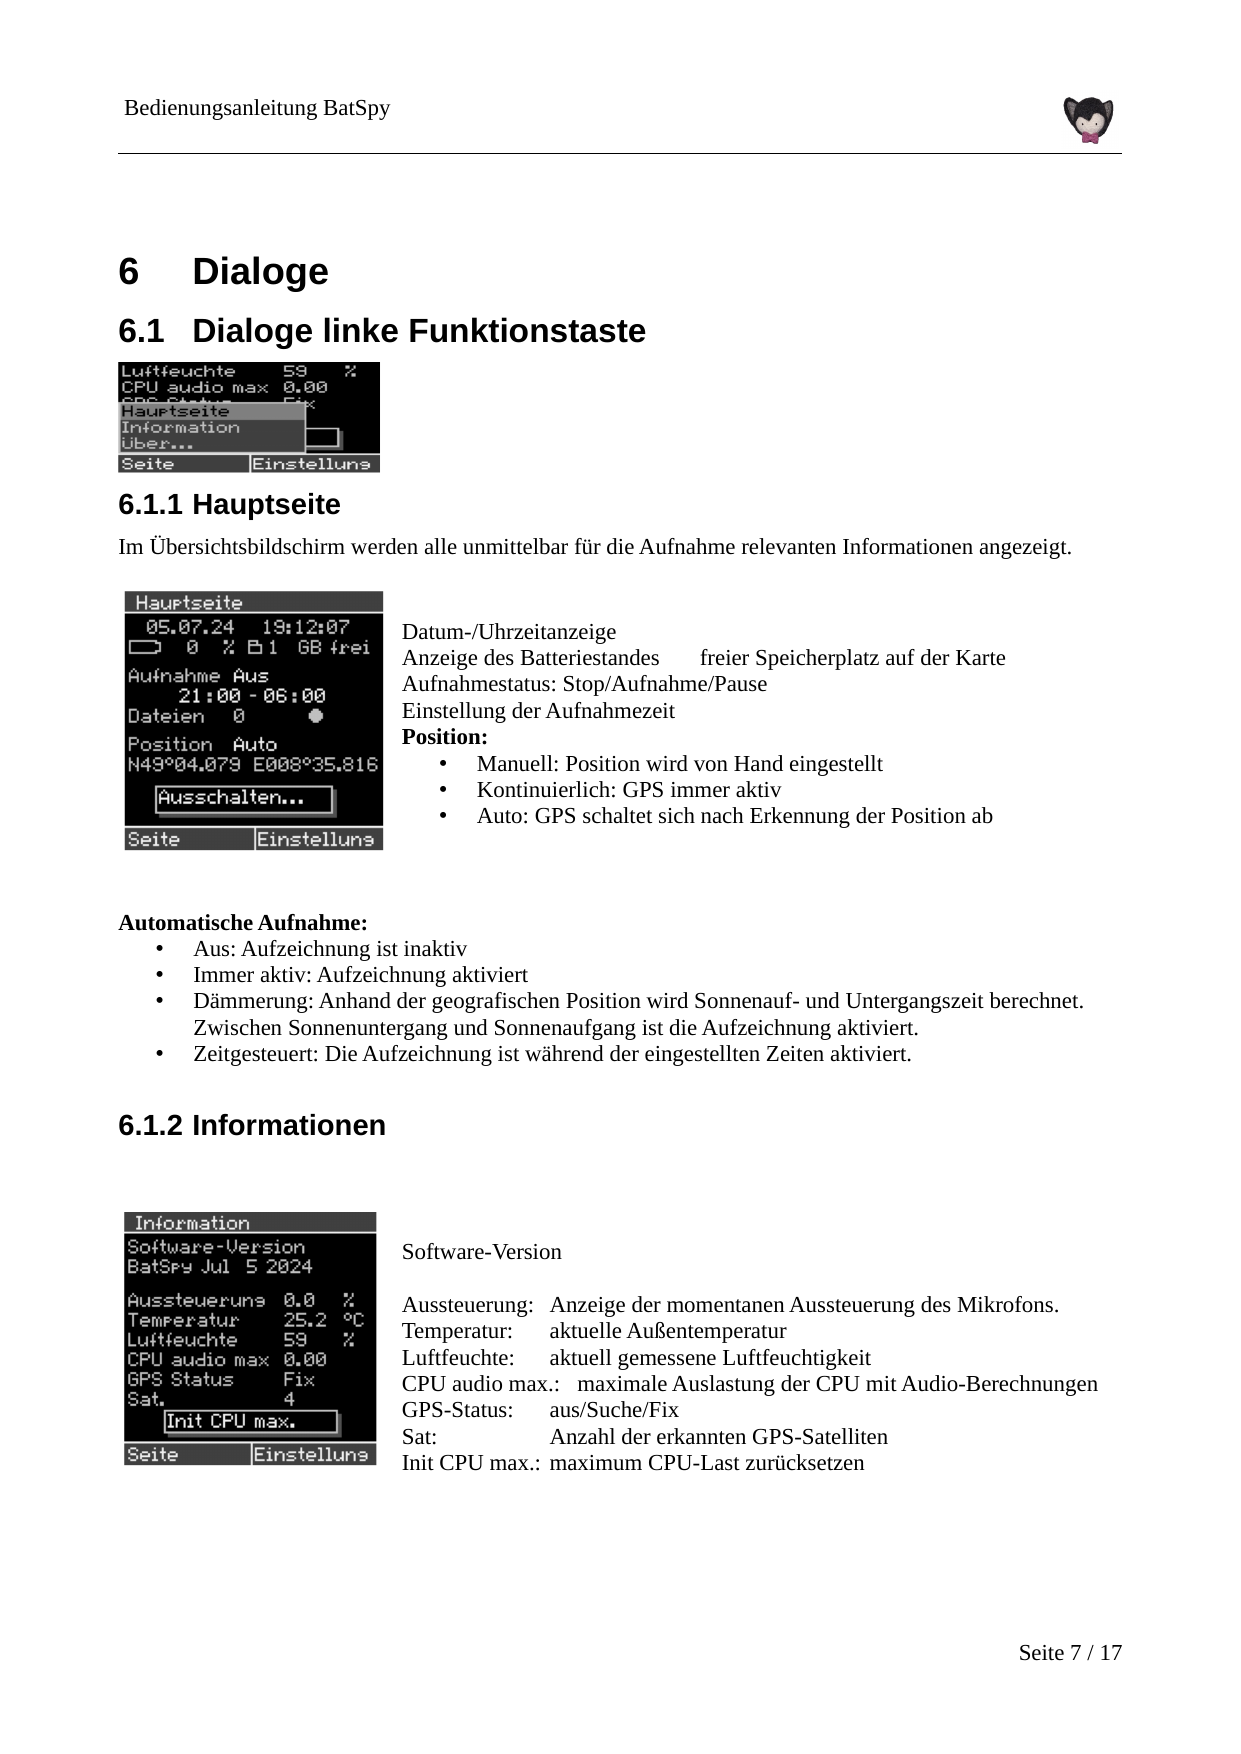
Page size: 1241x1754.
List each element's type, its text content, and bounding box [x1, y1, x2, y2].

subtitle Dialoge [118, 249, 1122, 293]
subtitle Dialoge linke Funktionstaste [118, 311, 1122, 350]
picture [118, 362, 381, 473]
picture [1061, 90, 1119, 149]
list Immer aktiv: Aufzeichnung aktiviert [156, 961, 1122, 988]
text Im Übersichtsbildschirm werden alle unmittelbar für die Aufnahme relevanten Informationen angezeigt. [118, 533, 1122, 559]
text Automatische Aufnahme: [118, 908, 1122, 935]
list Dämmerung: Anhand der geografischen Position wird Sonnenauf- und Untergangszeit berechnet. Zwischen Sonnenuntergang und Sonnenaufgang ist die Aufzeichnung aktiviert. [156, 988, 1122, 1040]
picture [123, 1212, 377, 1466]
table_header [118, 1206, 396, 1481]
subtitle Informationen [118, 1108, 1122, 1141]
table_header Datum-/Uhrzeitanzeige Anzeige des Batteriestandes freier Speicherplatz auf der Karte Aufnahmestatus: Stop/Aufnahme/Pause Einstellung der Aufnahmezeit Position: Manuell: Position wird von Hand eingestellt Kontinuierlich: GPS immer aktiv Auto: GPS schaltet sich nach Erkennung der Position ab [396, 586, 1122, 856]
picture [123, 591, 384, 851]
table_header [118, 586, 396, 856]
subtitle Hauptseite [118, 487, 1122, 521]
list Aus: Aufzeichnung ist inaktiv [156, 935, 1122, 961]
table_header Software-Version Aussteuerung: Anzeige der momentanen Aussteuerung des Mikrofons. Temperatur: aktuelle Außentemperatur Luftfeuchte: aktuell gemessene Luftfeuchtigkeit CPU audio max.: maximale Auslastung der CPU mit Audio-Berechnungen GPS-Status: aus/Suche/Fix Sat: Anzahl der erkannten GPS-Satelliten Init CPU max.: maximum CPU-Last zurücksetzen [396, 1206, 1122, 1481]
list Zeitgesteuert: Die Aufzeichnung ist während der eingestellten Zeiten aktiviert. [156, 1040, 1122, 1067]
